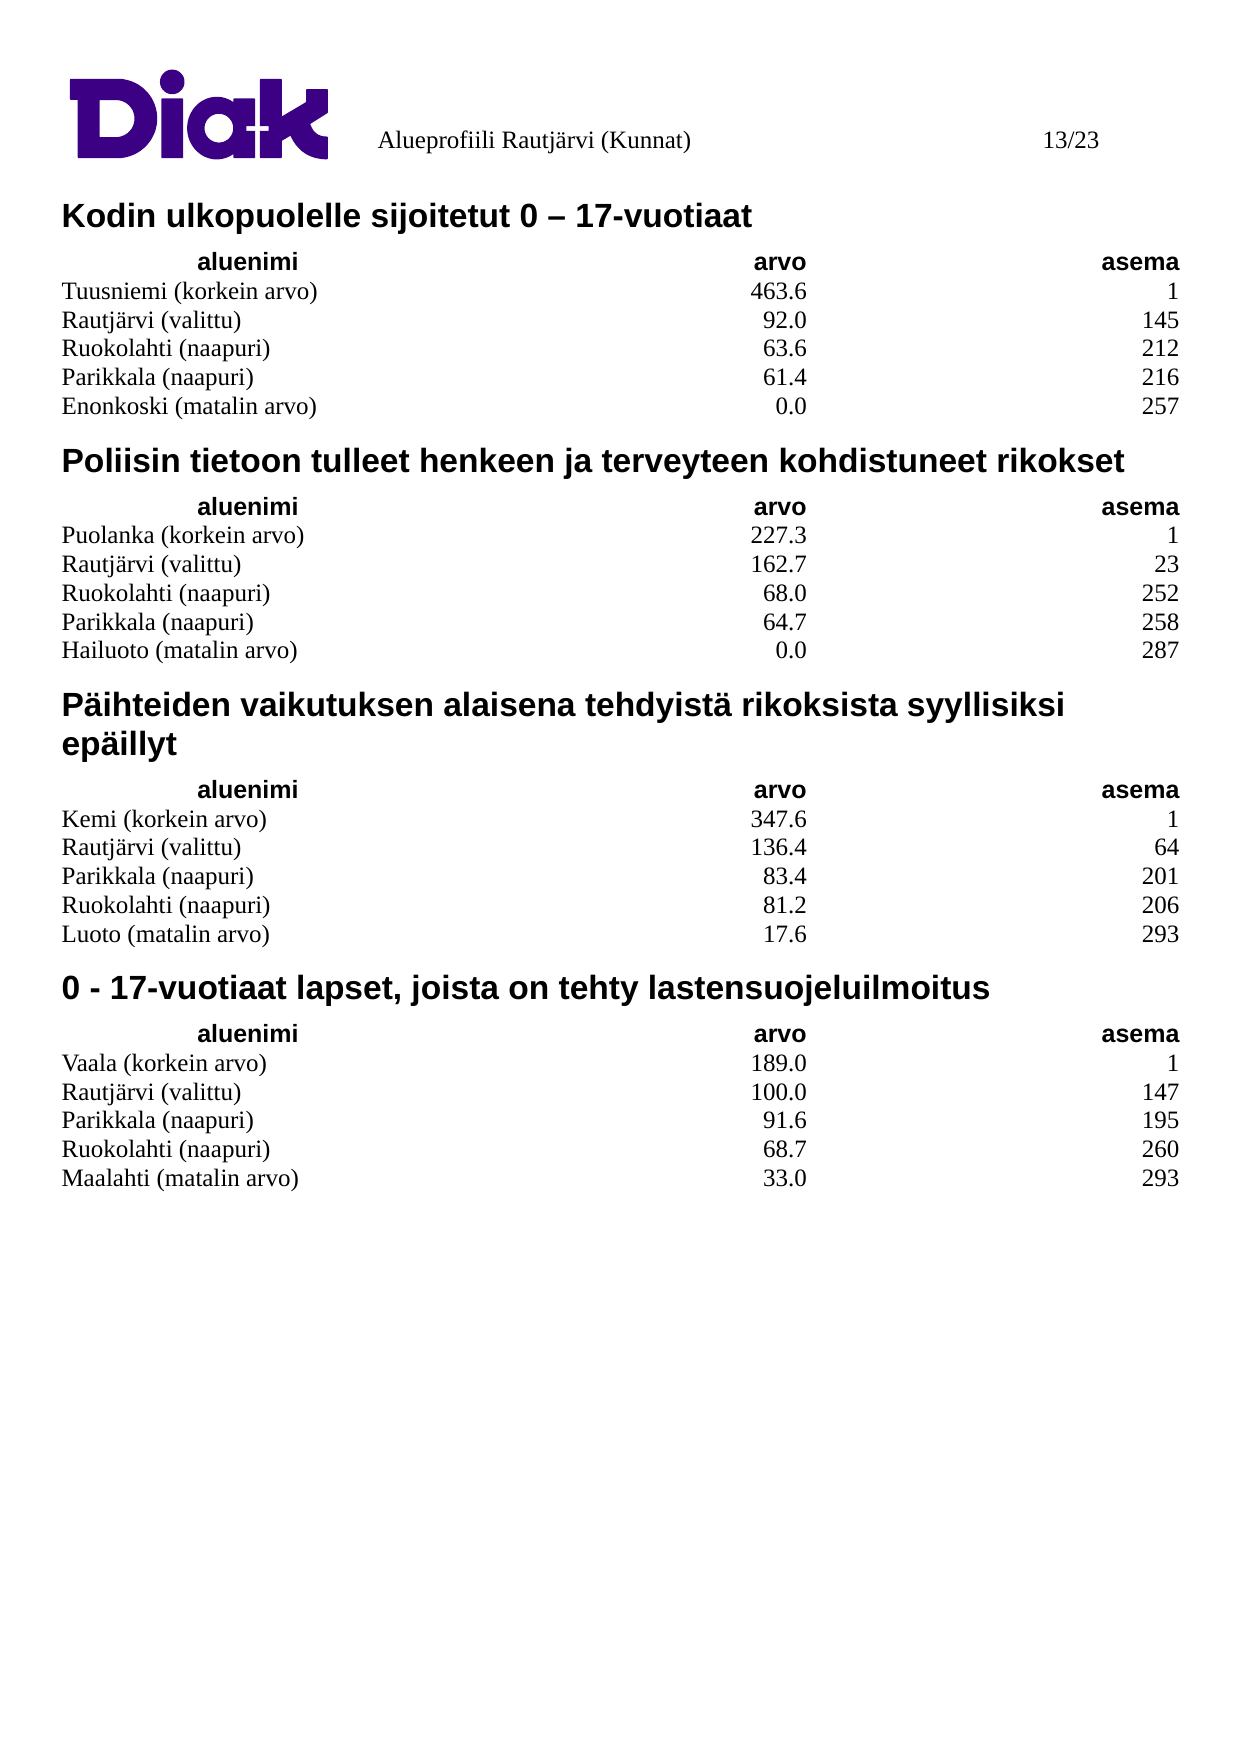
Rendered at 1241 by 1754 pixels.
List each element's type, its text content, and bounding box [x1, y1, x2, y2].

table_cell Parikkala (naapuri) [61, 607, 434, 636]
table_cell 64 [806, 833, 1179, 861]
table_cell 162.7 [434, 549, 806, 578]
table_cell 216 [806, 362, 1179, 391]
table_cell 258 [806, 607, 1179, 636]
table_cell 201 [806, 861, 1179, 890]
table_cell Rautjärvi (valittu) [61, 549, 434, 578]
subtitle Poliisin tietoon tulleet henkeen ja terveyteen kohdistuneet rikokset [61, 441, 1179, 479]
table_cell 227.3 [434, 521, 806, 549]
table_cell 0.0 [434, 391, 806, 420]
table_cell 252 [806, 578, 1179, 607]
table_cell 63.6 [434, 334, 806, 362]
table_cell 463.6 [434, 276, 806, 305]
table_cell 206 [806, 890, 1179, 919]
table_header aluenimi [61, 775, 434, 804]
table_cell Parikkala (naapuri) [61, 861, 434, 890]
table_header asema [806, 247, 1179, 276]
table_header aluenimi [61, 247, 434, 276]
table_cell 83.4 [434, 861, 806, 890]
table_cell Ruokolahti (naapuri) [61, 578, 434, 607]
table_cell Kemi (korkein arvo) [61, 804, 434, 832]
table_cell 260 [806, 1134, 1179, 1163]
table_cell Ruokolahti (naapuri) [61, 890, 434, 919]
table_header arvo [434, 1019, 806, 1048]
table_cell 1 [806, 521, 1179, 549]
subtitle Päihteiden vaikutuksen alaisena tehdyistä rikoksista syyllisiksi epäillyt [61, 685, 1179, 762]
table_cell 68.7 [434, 1134, 806, 1163]
table_cell 1 [806, 276, 1179, 305]
table_cell 23 [806, 549, 1179, 578]
table_header aluenimi [61, 1019, 434, 1048]
table_header asema [806, 1019, 1179, 1048]
table_cell Enonkoski (matalin arvo) [61, 391, 434, 420]
table_cell 17.6 [434, 919, 806, 947]
table_cell 100.0 [434, 1077, 806, 1106]
table_cell 92.0 [434, 305, 806, 333]
table_header arvo [434, 775, 806, 804]
table_cell 212 [806, 334, 1179, 362]
table_cell 293 [806, 919, 1179, 947]
table_cell 33.0 [434, 1163, 806, 1192]
table_cell 145 [806, 305, 1179, 333]
table_cell Rautjärvi (valittu) [61, 305, 434, 333]
table_header asema [806, 492, 1179, 521]
table_cell Hailuoto (matalin arvo) [61, 636, 434, 664]
table_cell Parikkala (naapuri) [61, 1106, 434, 1134]
table_cell Maalahti (matalin arvo) [61, 1163, 434, 1192]
table_cell 347.6 [434, 804, 806, 832]
table_cell 0.0 [434, 636, 806, 664]
table_cell Parikkala (naapuri) [61, 362, 434, 391]
table_cell 287 [806, 636, 1179, 664]
table_cell 61.4 [434, 362, 806, 391]
table_cell Puolanka (korkein arvo) [61, 521, 434, 549]
table_cell 136.4 [434, 833, 806, 861]
table_cell Rautjärvi (valittu) [61, 833, 434, 861]
table_cell Ruokolahti (naapuri) [61, 1134, 434, 1163]
table_cell Vaala (korkein arvo) [61, 1048, 434, 1077]
subtitle Kodin ulkopuolelle sijoitetut 0 – 17-vuotiaat [61, 196, 1179, 235]
table_cell 189.0 [434, 1048, 806, 1077]
table_cell Tuusniemi (korkein arvo) [61, 276, 434, 305]
table_cell 81.2 [434, 890, 806, 919]
table_header aluenimi [61, 492, 434, 521]
table_cell 1 [806, 1048, 1179, 1077]
table_cell 257 [806, 391, 1179, 420]
table_cell Luoto (matalin arvo) [61, 919, 434, 947]
table_header asema [806, 775, 1179, 804]
table_cell 195 [806, 1106, 1179, 1134]
table_header arvo [434, 247, 806, 276]
table_cell 68.0 [434, 578, 806, 607]
subtitle 0 - 17-vuotiaat lapset, joista on tehty lastensuojeluilmoitus [61, 968, 1179, 1007]
table_cell 147 [806, 1077, 1179, 1106]
table_cell 91.6 [434, 1106, 806, 1134]
table_cell Ruokolahti (naapuri) [61, 334, 434, 362]
table_cell 1 [806, 804, 1179, 832]
table_header arvo [434, 492, 806, 521]
table_cell 64.7 [434, 607, 806, 636]
table_cell 293 [806, 1163, 1179, 1192]
table_cell Rautjärvi (valittu) [61, 1077, 434, 1106]
